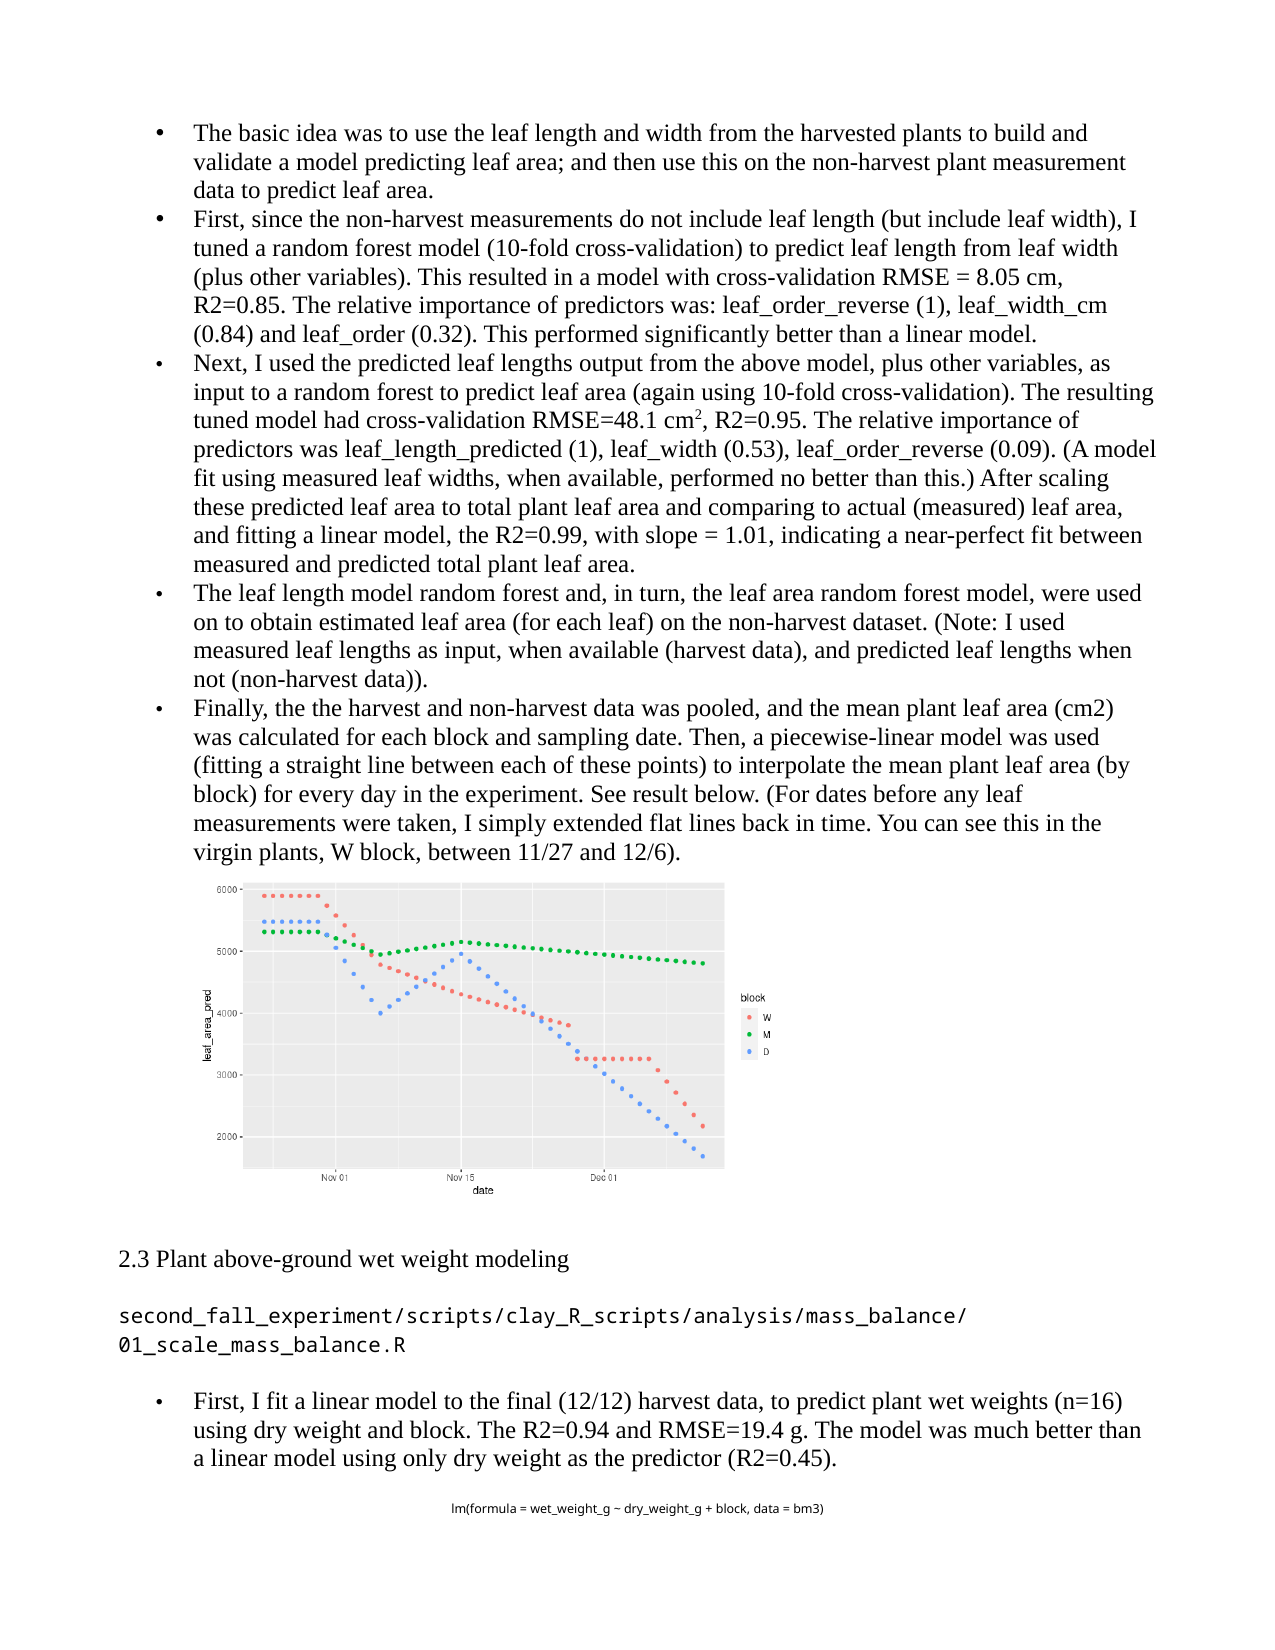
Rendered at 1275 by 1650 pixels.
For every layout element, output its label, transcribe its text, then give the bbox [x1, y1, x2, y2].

list The basic idea was to use the leaf length and width from the harvested plants to build and validate a model predicting leaf area; and then use this on the non-harvest plant measurement data to predict leaf area. [156, 118, 1157, 204]
list The leaf length model random forest and, in turn, the leaf area random forest model, were used on to obtain estimated leaf area (for each leaf) on the non-harvest dataset. (Note: I used measured leaf lengths as input, when available (harvest data), and predicted leaf lengths when not (non-harvest data)). [156, 578, 1157, 693]
list First, I fit a linear model to the final (12/12) harvest data, to predict plant wet weights (n=16) using dry weight and block. The R2=0.94 and RMSE=19.4 g. The model was much better than a linear model using only dry weight as the predictor (R2=0.45). [156, 1386, 1157, 1472]
text 2.3 Plant above-ground wet weight modeling [118, 1244, 1157, 1273]
picture [197, 877, 782, 1202]
text lm(formula = wet_weight_g ~ dry_weight_g + block, data = bm3) [118, 1500, 1157, 1517]
text second_fall_experiment/scripts/clay_R_scripts/analysis/mass_balance/01_scale_mass_balance.R [118, 1301, 1157, 1358]
list First, since the non-harvest measurements do not include leaf length (but include leaf width), I tuned a random forest model (10-fold cross-validation) to predict leaf length from leaf width (plus other variables). This resulted in a model with cross-validation RMSE = 8.05 cm, R2=0.85. The relative importance of predictors was: leaf_order_reverse (1), leaf_width_cm (0.84) and leaf_order (0.32). This performed significantly better than a linear model. [156, 204, 1157, 348]
list Finally, the the harvest and non-harvest data was pooled, and the mean plant leaf area (cm2) was calculated for each block and sampling date. Then, a piecewise-linear model was used (fitting a straight line between each of these points) to interpolate the mean plant leaf area (by block) for every day in the experiment. See result below. (For dates before any leaf measurements were taken, I simply extended flat lines back in time. You can see this in the virgin plants, W block, between 11/27 and 12/6). [156, 693, 1157, 866]
list Next, I used the predicted leaf lengths output from the above model, plus other variables, as input to a random forest to predict leaf area (again using 10-fold cross-validation). The resulting tuned model had cross-validation RMSE=48.1 cm2, R2=0.95. The relative importance of predictors was leaf_length_predicted (1), leaf_width (0.53), leaf_order_reverse (0.09). (A model fit using measured leaf widths, when available, performed no better than this.) After scaling these predicted leaf area to total plant leaf area and comparing to actual (measured) leaf area, and fitting a linear model, the R2=0.99, with slope = 1.01, indicating a near-perfect fit between measured and predicted total plant leaf area. [156, 348, 1157, 578]
